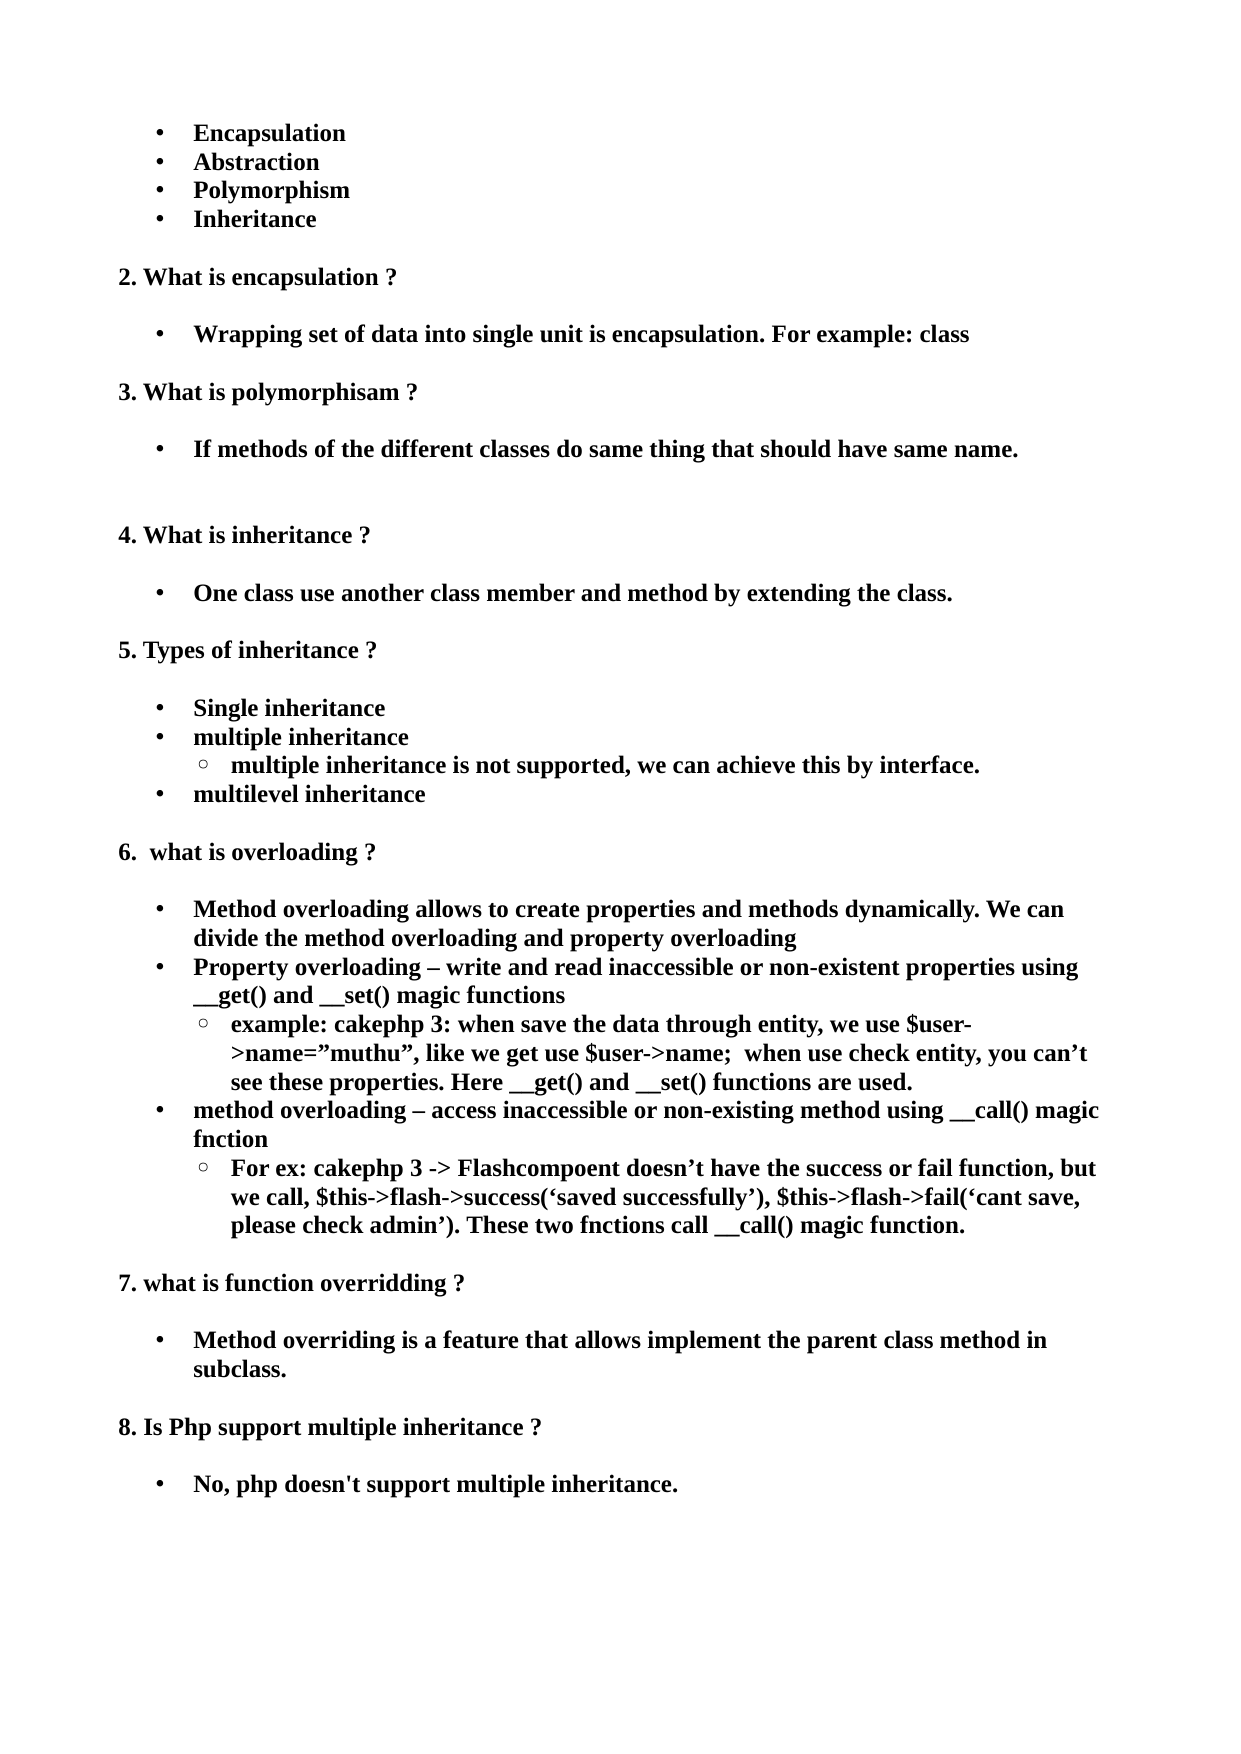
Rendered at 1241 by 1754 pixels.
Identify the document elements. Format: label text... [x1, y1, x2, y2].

list Method overloading allows to create properties and methods dynamically. We can divide the method overloading and property overloading [156, 894, 1122, 952]
text 7. what is function overridding ? [118, 1268, 1122, 1297]
list No, php doesn't support multiple inheritance. [156, 1469, 1122, 1498]
list method overloading – access inaccessible or non-existing method using __call() magic fnction [156, 1096, 1122, 1153]
list example: cakephp 3: when save the data through entity, we use $user->name=”muthu”, like we get use $user->name; when use check entity, you can’t see these properties. Here __get() and __set() functions are used. [193, 1009, 1122, 1096]
list multiple inheritance is not supported, we can achieve this by interface. [193, 751, 1122, 779]
list multilevel inheritance [156, 779, 1122, 808]
list Property overloading – write and read inaccessible or non-existent properties using __get() and __set() magic functions [156, 952, 1122, 1009]
list One class use another class member and method by extending the class. [156, 578, 1122, 607]
text 3. What is polymorphisam ? [118, 377, 1122, 406]
list For ex: cakephp 3 -> Flashcompoent doesn’t have the success or fail function, but we call, $this->flash->success(‘saved successfully’), $this->flash->fail(‘cant save, please check admin’). These two fnctions call __call() magic function. [193, 1153, 1122, 1239]
list Inheritance [156, 204, 1122, 233]
list multiple inheritance [156, 722, 1122, 751]
list Single inheritance [156, 693, 1122, 722]
list Wrapping set of data into single unit is encapsulation. For example: class [156, 319, 1122, 348]
text 4. What is inheritance ? [118, 521, 1122, 549]
text 8. Is Php support multiple inheritance ? [118, 1412, 1122, 1441]
list Polymorphism [156, 176, 1122, 204]
list Encapsulation [156, 118, 1122, 147]
list Method overriding is a feature that allows implement the parent class method in subclass. [156, 1326, 1122, 1383]
list If methods of the different classes do same thing that should have same name. [156, 434, 1122, 463]
list Abstraction [156, 147, 1122, 176]
text 5. Types of inheritance ? [118, 636, 1122, 664]
text 2. What is encapsulation ? [118, 262, 1122, 291]
text 6. what is overloading ? [118, 837, 1122, 866]
